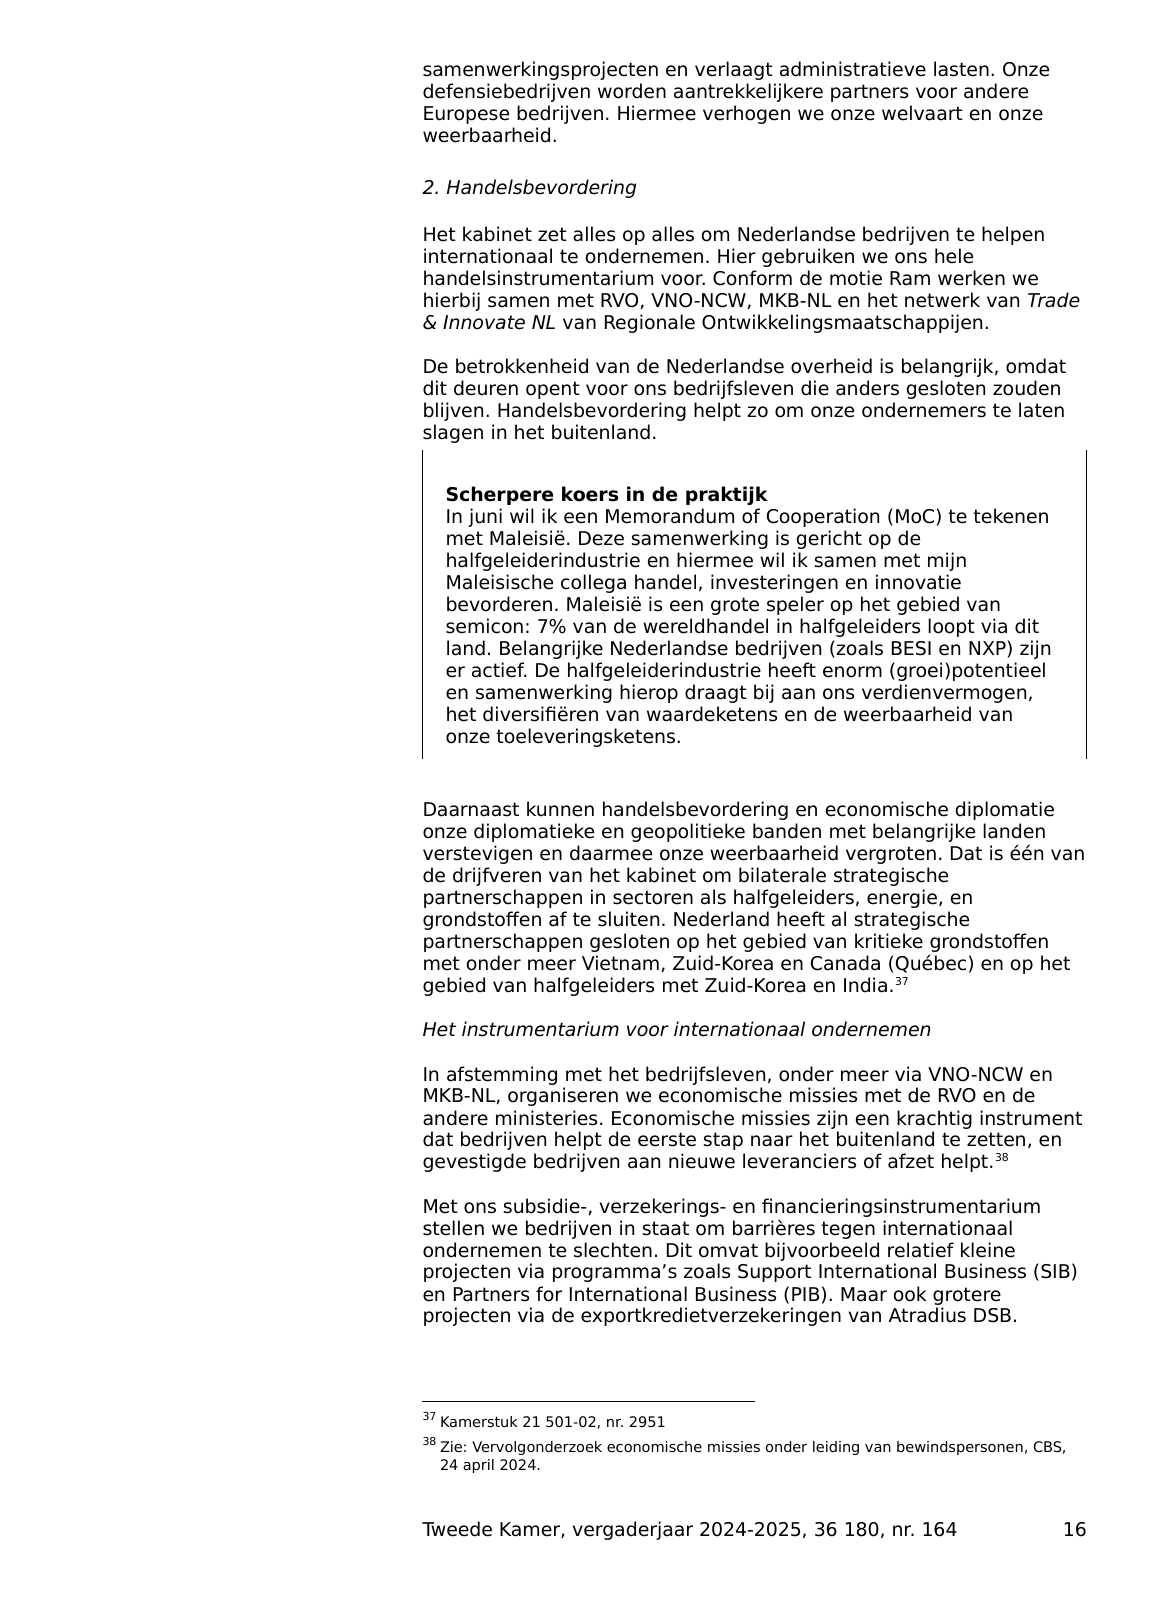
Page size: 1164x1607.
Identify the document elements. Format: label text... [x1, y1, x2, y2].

text samenwerkingsprojecten en verlaagt administratieve lasten. Onze defensiebedrijven worden aantrekkelijkere partners voor andere Europese bedrijven. Hiermee verhogen we onze welvaart en onze weerbaarheid. [422, 59, 1087, 147]
subtitle 2. Handelsbevordering [422, 177, 1087, 199]
text Kamerstuk 21 501-02, nr. 2951 [422, 1410, 1087, 1432]
text In afstemming met het bedrijfsleven, onder meer via VNO-NCW en MKB-NL, organiseren we economische missies met de RVO en de andere ministeries. Economische missies zijn een krachtig instrument dat bedrijven helpt de eerste stap naar het buitenland te zetten, en gevestigde bedrijven aan nieuwe leveranciers of afzet helpt. [422, 1063, 1087, 1173]
table_header Scherpere koers in de praktijk In juni wil ik een Memorandum of Cooperation (MoC) te tekenen met Maleisië. Deze samenwerking is gericht op de halfgeleiderindustrie en hiermee wil ik samen met mijn Maleisische collega handel, investeringen en innovatie bevorderen. Maleisië is een grote speler op het gebied van semicon: 7% van de wereldhandel in halfgeleiders loopt via dit land. Belangrijke Nederlandse bedrijven (zoals BESI en NXP) zijn er actief. De halfgeleiderindustrie heeft enorm (groei)potentieel en samenwerking hierop draagt bij aan ons verdienvermogen, het diversifiëren van waardeketens en de weerbaarheid van onze toeleveringsketens. [423, 450, 1086, 759]
text Zie: Vervolgonderzoek economische missies onder leiding van bewindspersonen, CBS, 24 april 2024. [422, 1435, 1087, 1474]
text Daarnaast kunnen handelsbevordering en economische diplomatie onze diplomatieke en geopolitieke banden met belangrijke landen verstevigen en daarmee onze weerbaarheid vergroten. Dat is één van de drijfveren van het kabinet om bilaterale strategische partnerschappen in sectoren als halfgeleiders, energie, en grondstoffen af te sluiten. Nederland heeft al strategische partnerschappen gesloten op het gebied van kritieke grondstoffen met onder meer Vietnam, Zuid-Korea en Canada (Québec) en op het gebied van halfgeleiders met Zuid-Korea en India. [422, 799, 1087, 997]
text Met ons subsidie-, verzekerings- en financieringsinstrumentarium stellen we bedrijven in staat om barrières tegen internationaal ondernemen te slechten. Dit omvat bijvoorbeeld relatief kleine projecten via programma’s zoals Support International Business (SIB) en Partners for International Business (PIB). Maar ook grotere projecten via de exportkredietverzekeringen van Atradius DSB. [422, 1196, 1087, 1327]
text De betrokkenheid van de Nederlandse overheid is belangrijk, omdat dit deuren opent voor ons bedrijfsleven die anders gesloten zouden blijven. Handelsbevordering helpt zo om onze ondernemers te laten slagen in het buitenland. [422, 356, 1087, 444]
subtitle Het instrumentarium voor internationaal ondernemen [422, 1019, 1087, 1041]
text Het kabinet zet alles op alles om Nederlandse bedrijven te helpen internationaal te ondernemen. Hier gebruiken we ons hele handelsinstrumentarium voor. Conform de motie Ram werken we hierbij samen met RVO, VNO-NCW, MKB-NL en het netwerk van Trade & Innovate NL van Regionale Ontwikkelingsmaatschappijen. [422, 224, 1087, 334]
